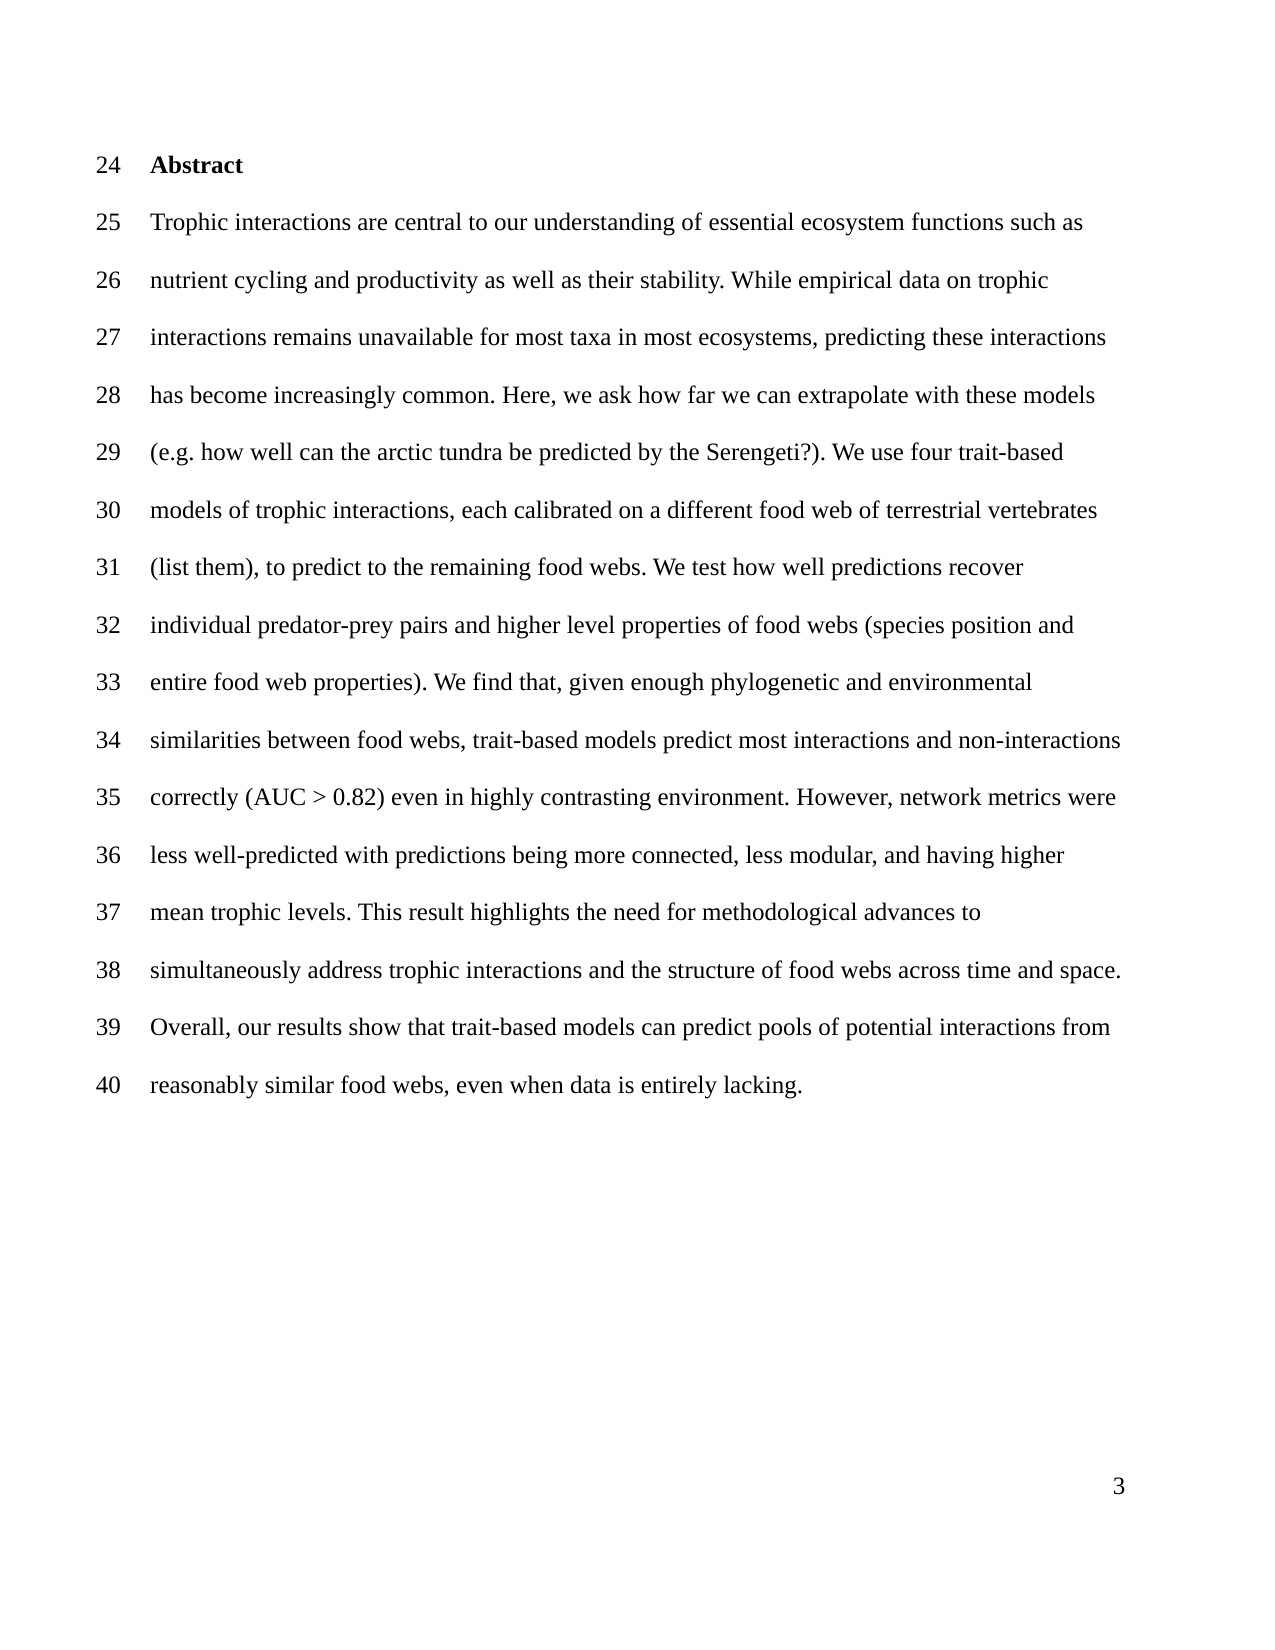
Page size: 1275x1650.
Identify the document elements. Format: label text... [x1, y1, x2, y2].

text Abstract [150, 150, 1125, 179]
text Trophic interactions are central to our understanding of essential ecosystem functions such as nutrient cycling and productivity as well as their stability. While empirical data on trophic interactions remains unavailable for most taxa in most ecosystems, predicting these interactions has become increasingly common. Here, we ask how far we can extrapolate with these models (e.g. how well can the arctic tundra be predicted by the Serengeti?). We use four trait-based models of trophic interactions, each calibrated on a different food web of terrestrial vertebrates (list them), to predict to the remaining food webs. We test how well predictions recover individual predator-prey pairs and higher level properties of food webs (species position and entire food web properties). We find that, given enough phylogenetic and environmental similarities between food webs, trait-based models predict most interactions and non-interactions correctly (AUC > 0.82) even in highly contrasting environment. However, network metrics were less well-predicted with predictions being more connected, less modular, and having higher mean trophic levels. This result highlights the need for methodological advances to simultaneously address trophic interactions and the structure of food webs across time and space. Overall, our results show that trait-based models can predict pools of potential interactions from reasonably similar food webs, even when data is entirely lacking. [150, 207, 1125, 1099]
